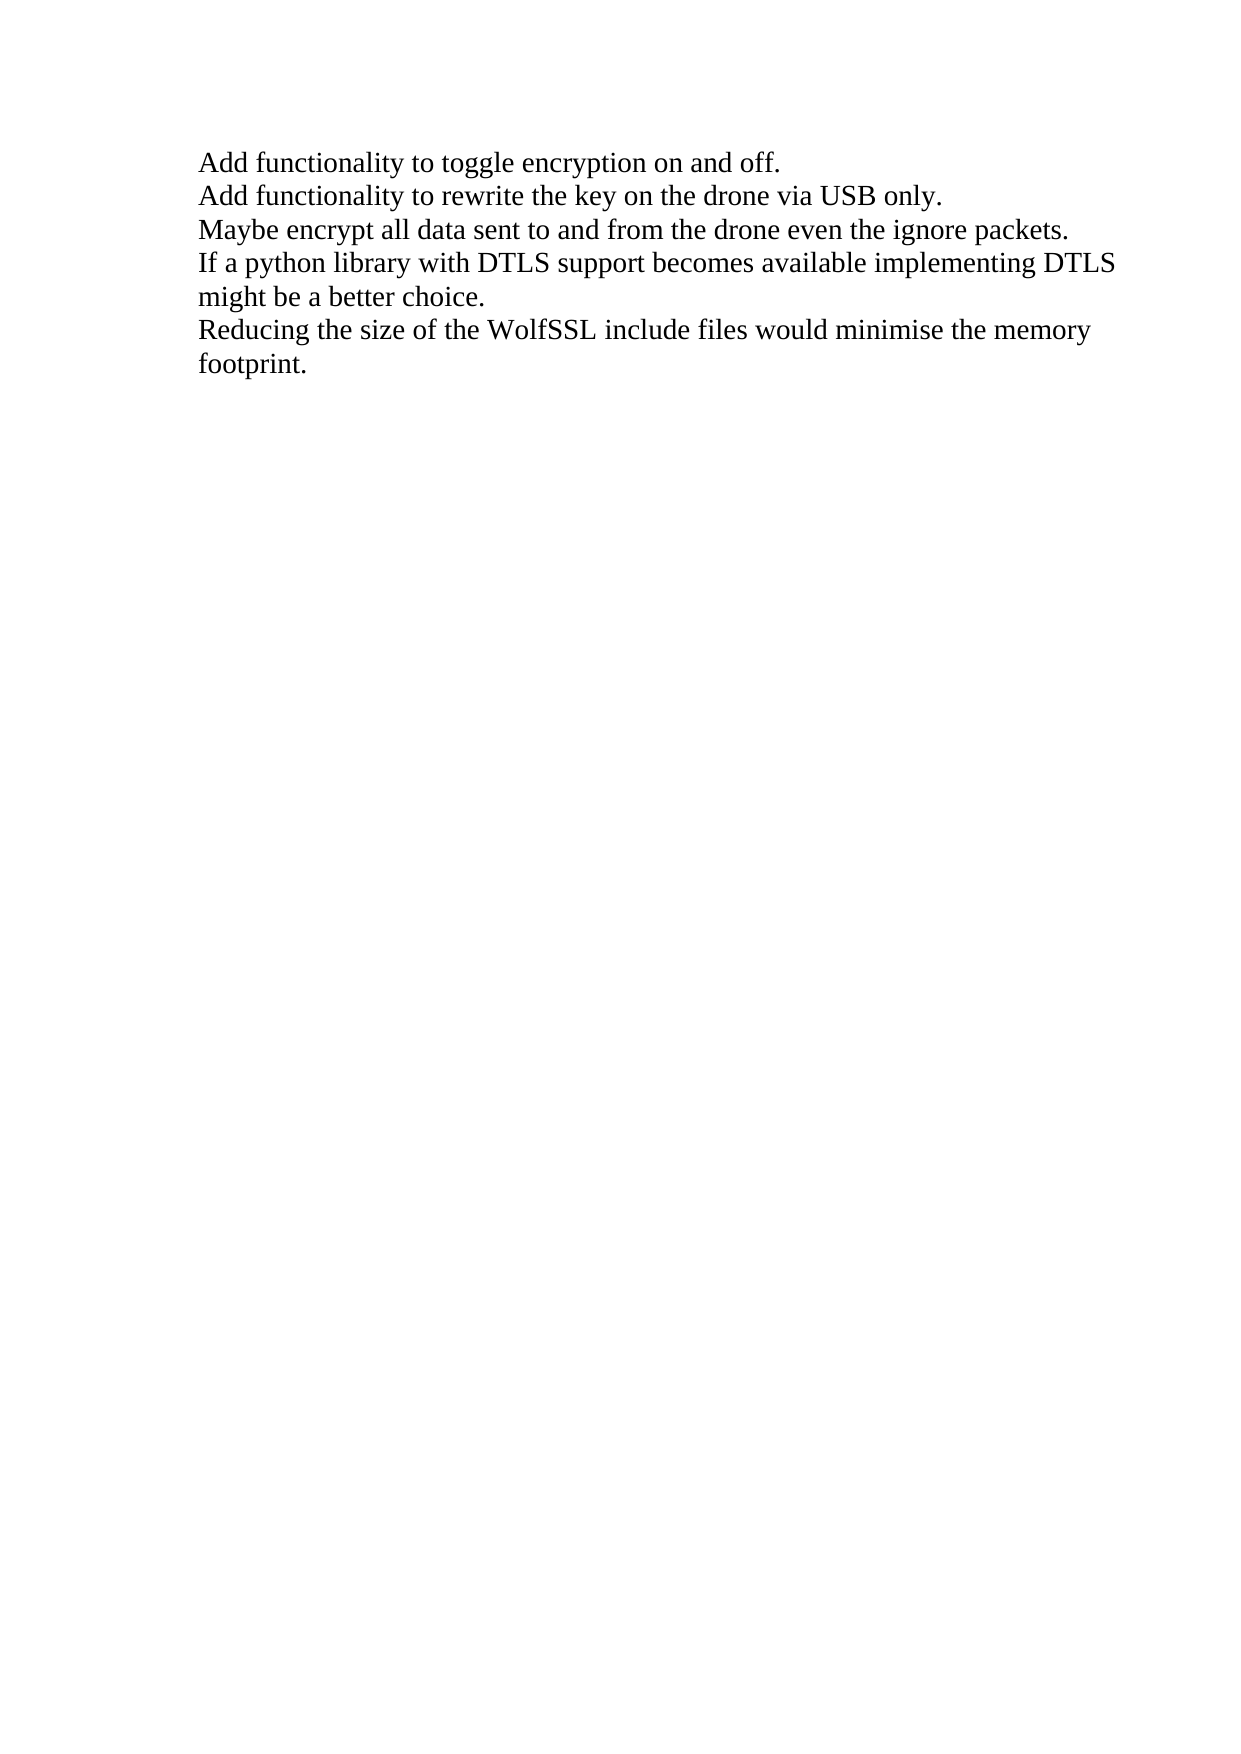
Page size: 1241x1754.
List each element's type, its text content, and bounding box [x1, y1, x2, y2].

text Reducing the size of the WolfSSL include files would minimise the memory footprint. [198, 312, 1119, 379]
text If a python library with DTLS support becomes available implementing DTLS might be a better choice. [198, 245, 1119, 312]
text Add functionality to rewrite the key on the drone via USB only. [198, 178, 1119, 212]
text Add functionality to toggle encryption on and off. [198, 145, 1119, 178]
text Maybe encrypt all data sent to and from the drone even the ignore packets. [198, 212, 1119, 245]
